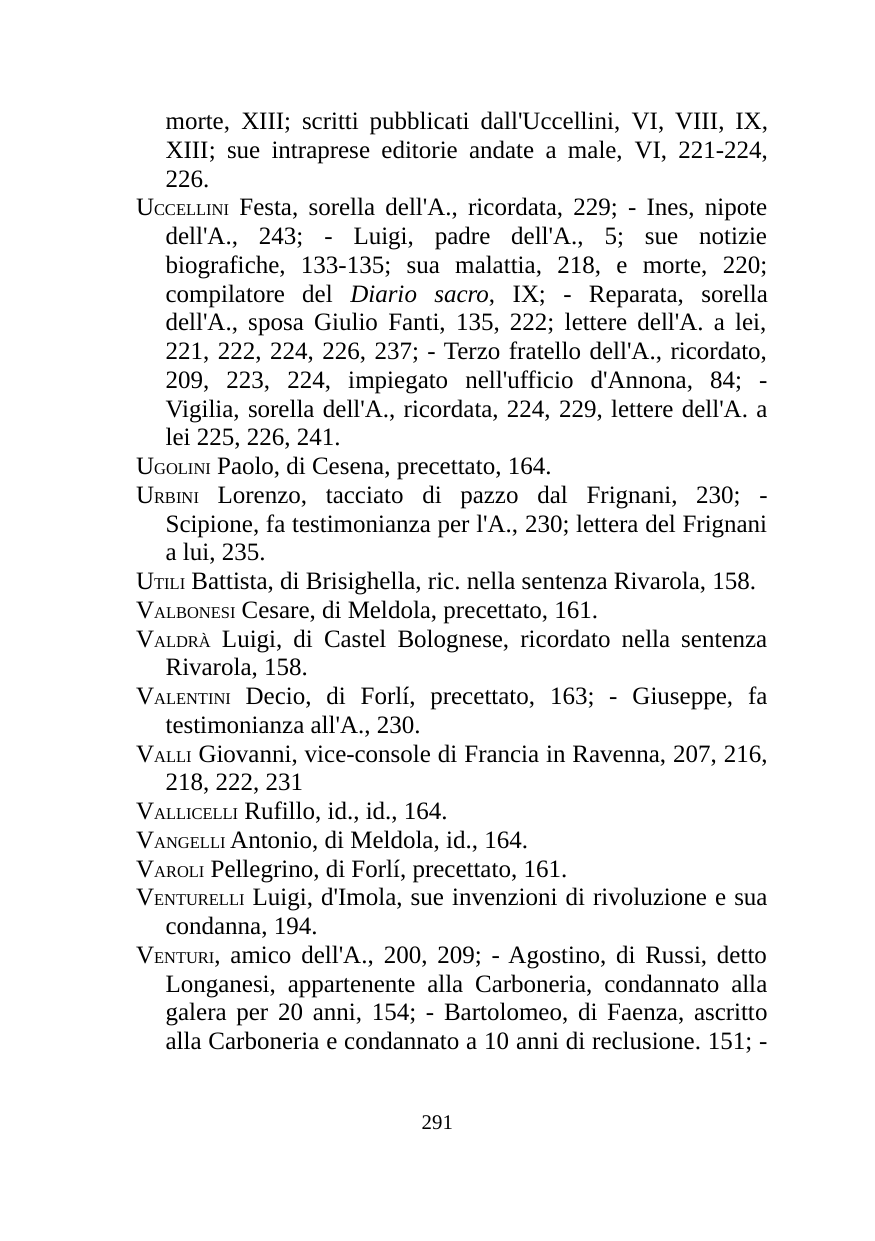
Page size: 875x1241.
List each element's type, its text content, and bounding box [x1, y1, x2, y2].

text Uccellini Festa, sorella dell'A., ricordata, 229; - Ines, nipote dell'A., 243; - Luigi, padre dell'A., 5; sue notizie biografiche, 133-135; sua malattia, 218, e morte, 220; compilatore del Diario sacro, IX; - Reparata, sorella dell'A., sposa Giulio Fanti, 135, 222; lettere dell'A. a lei, 221, 222, 224, 226, 237; - Terzo fratello dell'A., ricordato, 209, 223, 224, impiegato nell'ufficio d'Annona, 84; - Vigilia, sorella dell'A., ricordata, 224, 229, lettere dell'A. a lei 225, 226, 241. [136, 192, 768, 451]
text Valbonesi Cesare, di Meldola, precettato, 161. [136, 595, 768, 624]
text Venturi, amico dell'A., 200, 209; - Agostino, di Russi, detto Longanesi, appartenente alla Carboneria, condannato alla galera per 20 anni, 154; - Bartolomeo, di Faenza, ascritto alla Carboneria e condannato a 10 anni di reclusione. 151; [136, 940, 768, 1055]
text Urbini Lorenzo, tacciato di pazzo dal Frignani, 230; - Scipione, fa testimonianza per l'A., 230; lettera del Frignani a lui, 235. [136, 480, 768, 566]
text Valdrà Luigi, di Castel Bolognese, ricordato nella sentenza Rivarola, 158. [136, 624, 768, 681]
text Venturelli Luigi, d'Imola, sue invenzioni di rivoluzione e sua condanna, 194. [136, 882, 768, 940]
text morte, XIII; scritti pubblicati dall'Uccellini, VI, VIII, IX, XIII; sue intraprese editorie andate a male, VI, 221-224, 226. [136, 106, 768, 192]
text Varoli Pellegrino, di Forlí, precettato, 161. [136, 854, 768, 882]
text Utili Battista, di Brisighella, ric. nella sentenza Rivarola, 158. [136, 566, 768, 595]
text Valli Giovanni, vice-console di Francia in Ravenna, 207, 216, 218, 222, 231 [136, 739, 768, 796]
text Valentini Decio, di Forlí, precettato, 163; - Giuseppe, fa testimonianza all'A., 230. [136, 681, 768, 739]
text Vallicelli Rufillo, id., id., 164. [136, 796, 768, 825]
text Ugolini Paolo, di Cesena, precettato, 164. [136, 451, 768, 480]
text Vangelli Antonio, di Meldola, id., 164. [136, 825, 768, 854]
